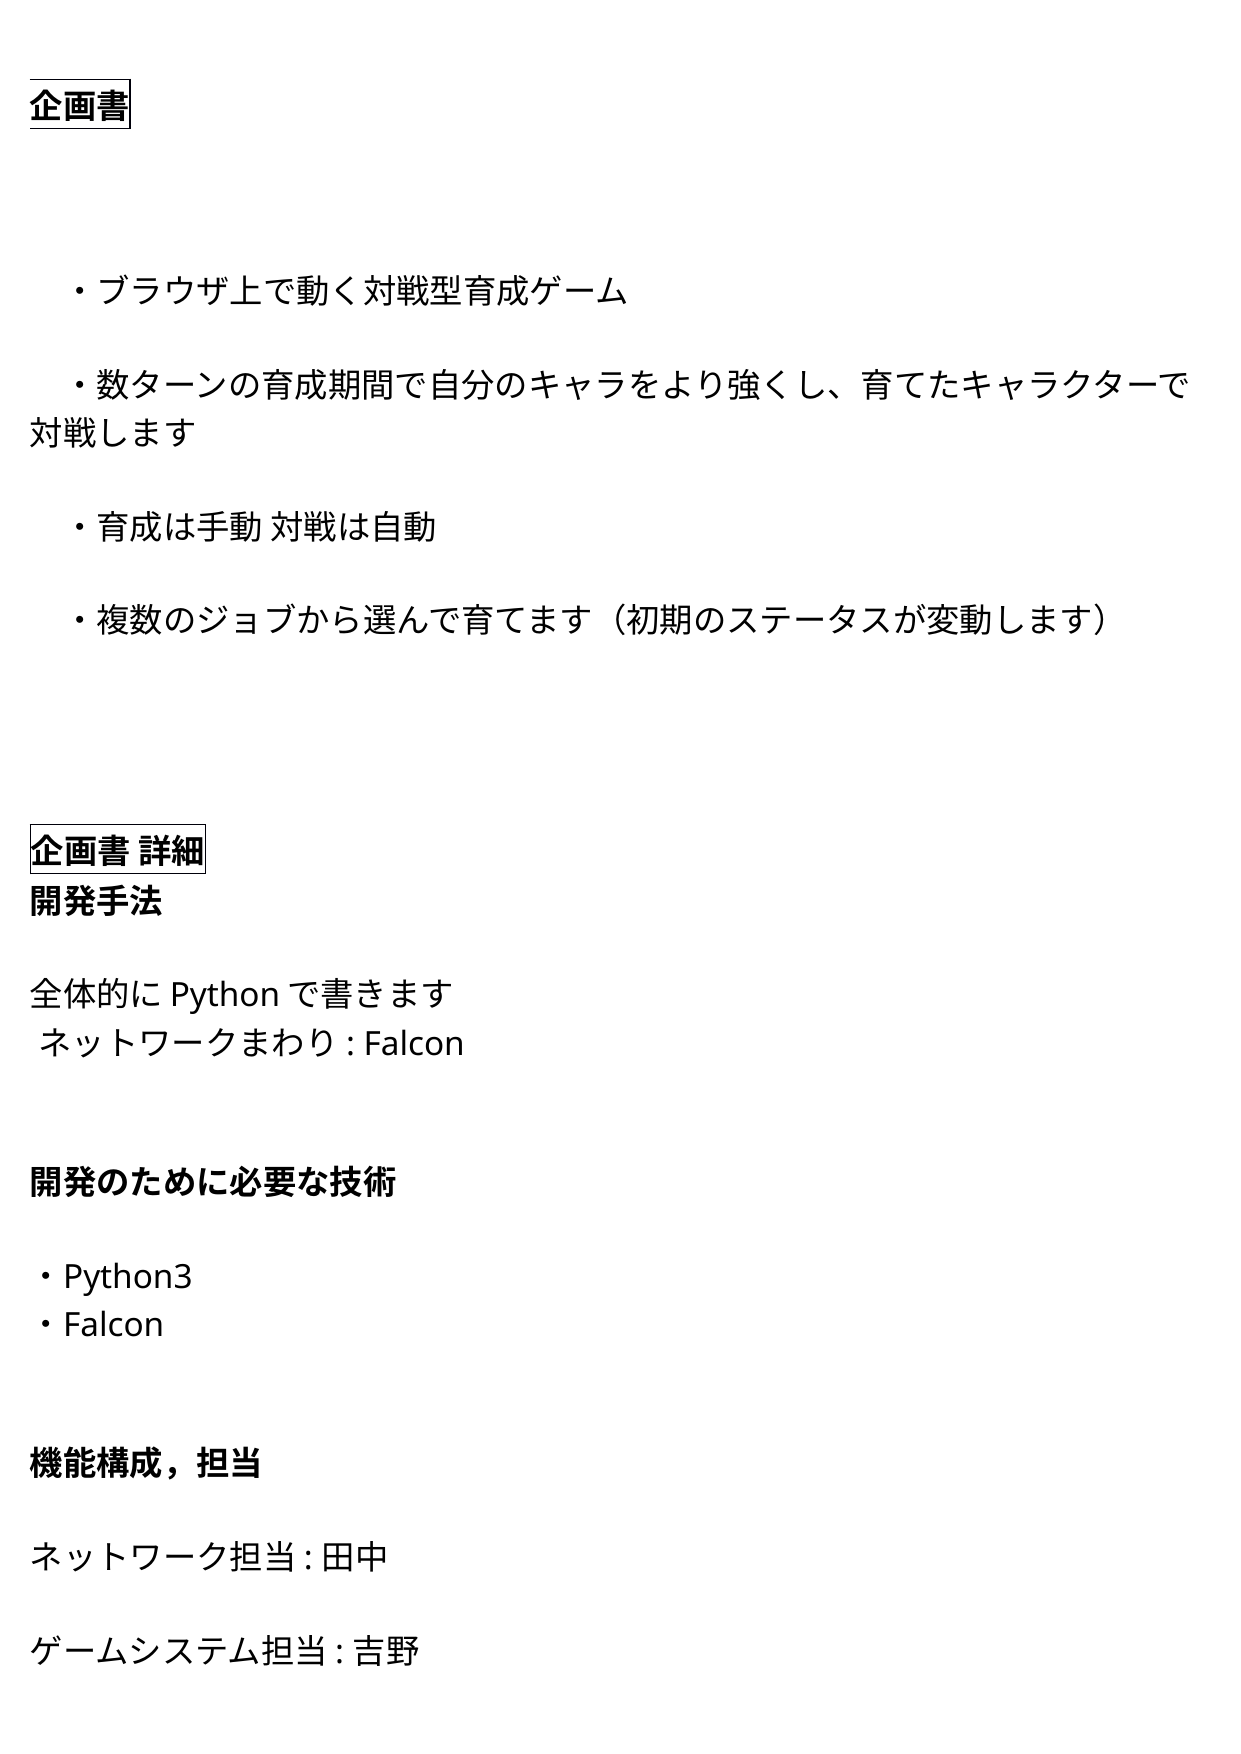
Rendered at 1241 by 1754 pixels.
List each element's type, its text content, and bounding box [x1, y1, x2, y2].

text ・複数のジョブから選んで育てます（初期のステータスが変動します） [29, 594, 1211, 642]
text 全体的にPythonで書きます [29, 968, 1211, 1016]
text ネットワーク担当 : 田中 [29, 1531, 1211, 1579]
text 企画書 [29, 80, 129, 129]
text ・ブラウザ上で動く対戦型育成ゲーム [29, 265, 1211, 313]
text ・数ターンの育成期間で自分のキャラをより強くし、育てたキャラクターで対戦します [29, 359, 1211, 455]
text ・育成は手動 対戦は自動 [29, 501, 1211, 549]
text 開発のために必要な技術 [29, 1156, 1211, 1204]
text 開発手法 [29, 874, 1211, 923]
text ・Python3 [29, 1249, 1211, 1298]
text ネットワークまわり : Falcon [29, 1016, 1211, 1065]
text [131, 78, 1211, 129]
text 企画書 詳細 [31, 825, 205, 873]
text ゲームシステム担当 : 吉野 [29, 1624, 1211, 1673]
text [206, 824, 1211, 874]
text 機能構成，担当 [29, 1437, 1211, 1485]
text ・Falcon [29, 1298, 1211, 1346]
